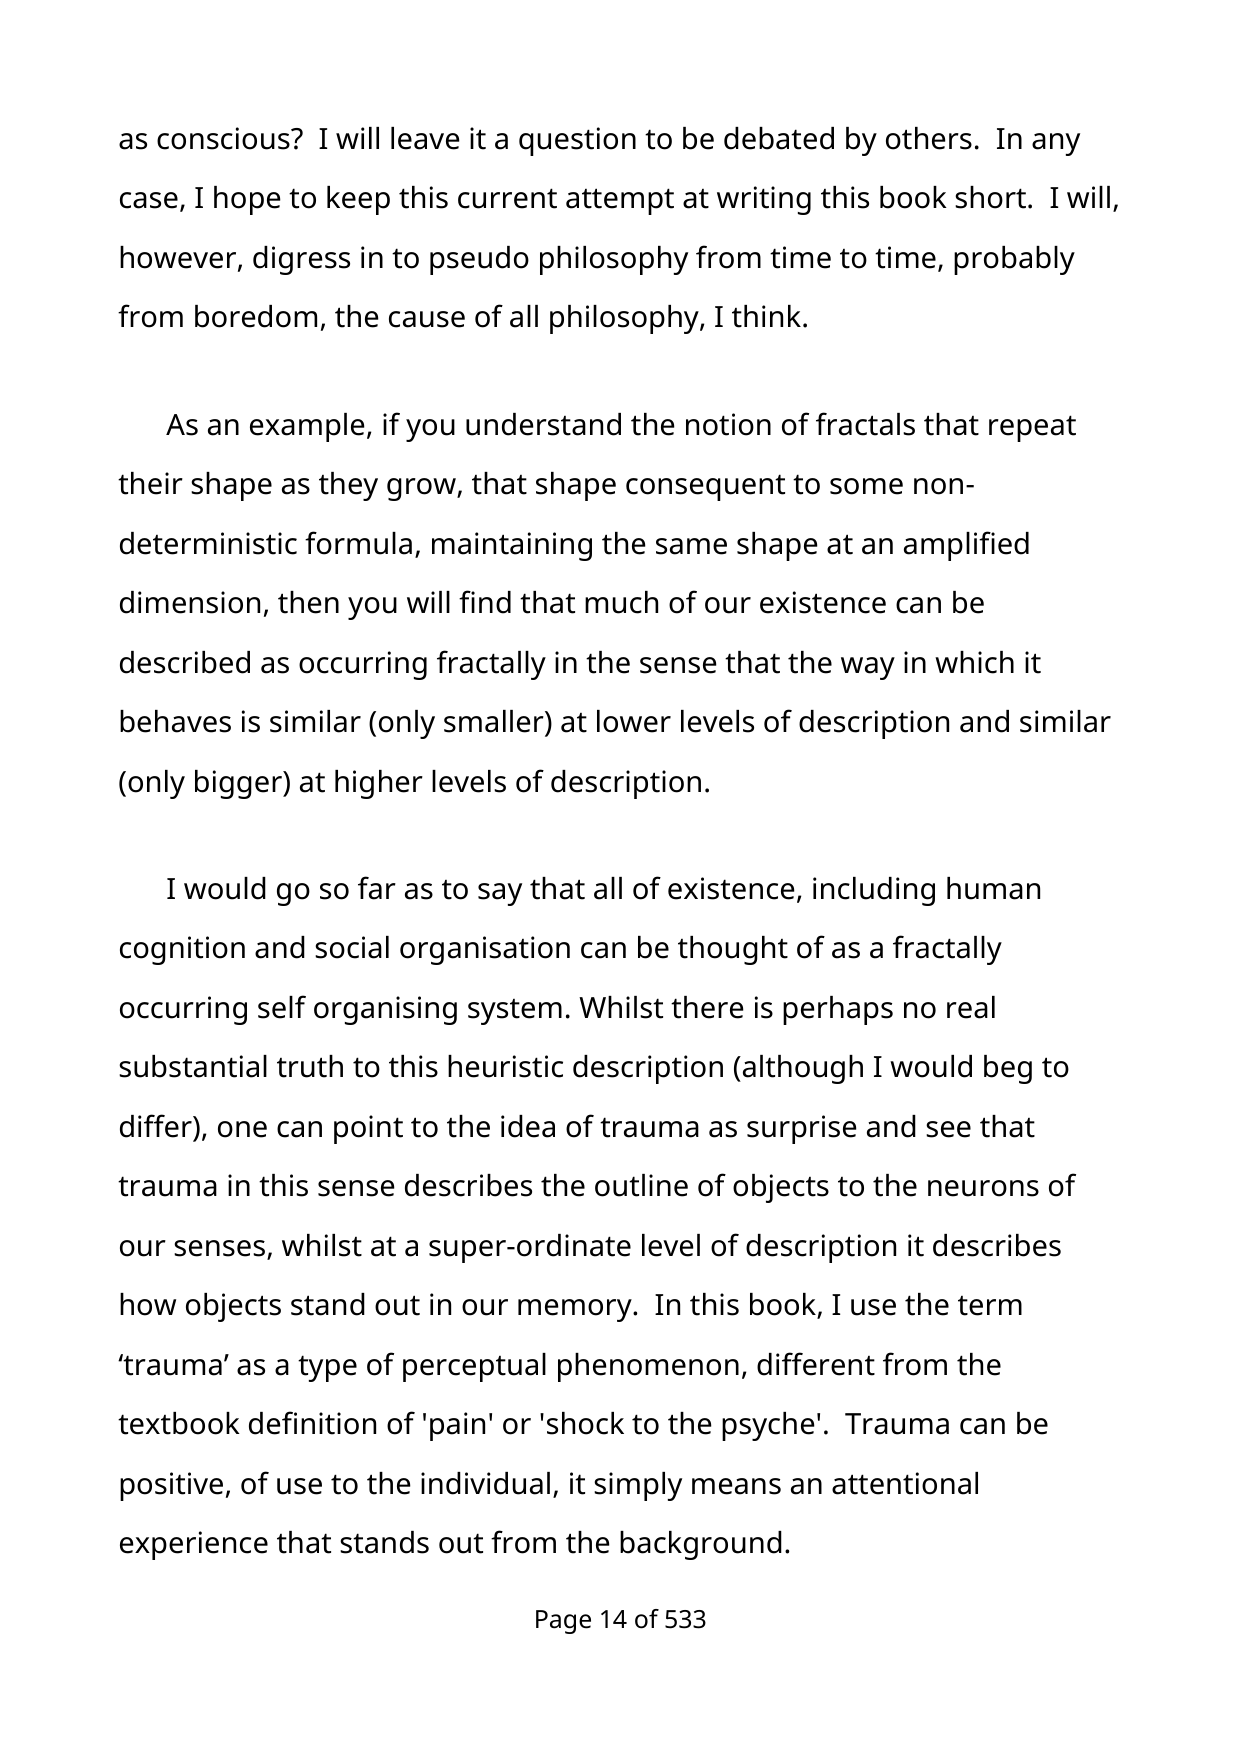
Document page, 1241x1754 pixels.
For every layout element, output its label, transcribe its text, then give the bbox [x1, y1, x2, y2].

text I would go so far as to say that all of existence, including human cognition and social organisation can be thought of as a fractally occurring self organising system. Whilst there is perhaps no real substantial truth to this heuristic description (although I would beg to differ), one can point to the idea of trauma as surprise and see that trauma in this sense describes the outline of objects to the neurons of our senses, whilst at a super-ordinate level of description it describes how objects stand out in our memory. In this book, I use the term ‘trauma’ as a type of perceptual phenomenon, different from the textbook definition of 'pain' or 'shock to the psyche'. Trauma can be positive, of use to the individual, it simply means an attentional experience that stands out from the background. [118, 868, 1122, 1562]
text As an example, if you understand the notion of fractals that repeat their shape as they grow, that shape consequent to some non-deterministic formula, maintaining the same shape at an amplified dimension, then you will find that much of our existence can be described as occurring fractally in the sense that the way in which it behaves is similar (only smaller) at lower levels of description and similar (only bigger) at higher levels of description. [118, 404, 1122, 801]
text as conscious? I will leave it a question to be debated by others. In any case, I hope to keep this current attempt at writing this book short. I will, however, digress in to pseudo philosophy from time to time, probably from boredom, the cause of all philosophy, I think. [118, 118, 1122, 336]
